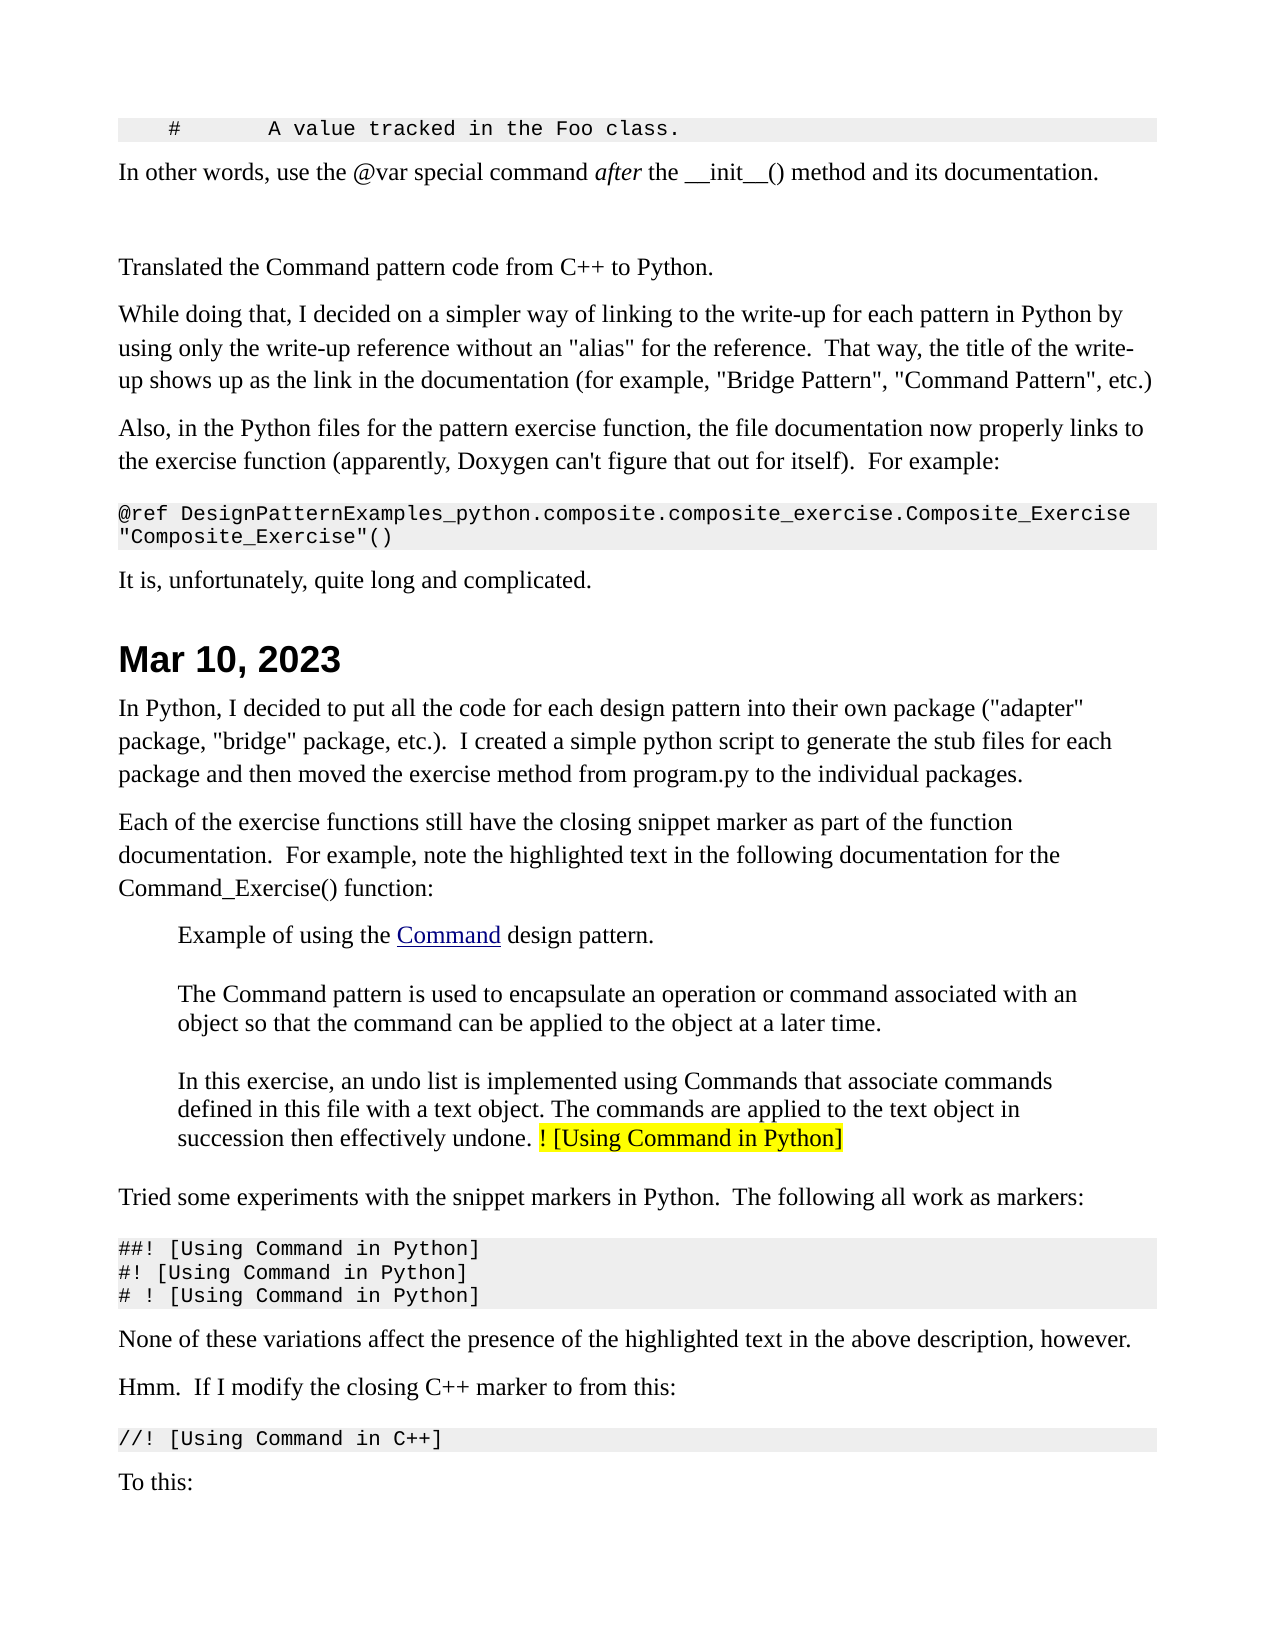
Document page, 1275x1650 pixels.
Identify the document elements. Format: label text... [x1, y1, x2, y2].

text In Python, I decided to put all the code for each design pattern into their own package ("adapter" package, "bridge" package, etc.). I created a simple python script to generate the stub files for each package and then moved the exercise method from program.py to the individual packages. [118, 693, 1157, 788]
text Each of the exercise functions still have the closing snippet marker as part of the function documentation. For example, note the highlighted text in the following documentation for the Command_Exercise() function: [118, 807, 1157, 902]
text While doing that, I decided on a simpler way of linking to the write-up for each pattern in Python by using only the write-up reference without an "alias" for the reference. That way, the title of the write-up shows up as the link in the documentation (for example, "Bridge Pattern", "Command Pattern", etc.) [118, 299, 1157, 394]
text //! [Using Command in C++] [118, 1428, 1157, 1452]
text To this: [118, 1467, 1157, 1496]
text # A value tracked in the Foo class. [118, 118, 1157, 142]
text ##! [Using Command in Python] [118, 1238, 1157, 1262]
text The Command pattern is used to encapsulate an operation or command associated with an object so that the command can be applied to the object at a later time. [177, 979, 1098, 1036]
text In other words, use the @var special command after the __init__() method and its documentation. [118, 157, 1157, 186]
text # ! [Using Command in Python] [118, 1285, 1157, 1309]
text In this exercise, an undo list is implemented using Commands that associate commands defined in this file with a text object. The commands are applied to the text object in succession then effectively undone. ! [Using Command in Python] [177, 1066, 1098, 1152]
text #! [Using Command in Python] [118, 1262, 1157, 1285]
text None of these variations affect the presence of the highlighted text in the above description, however. [118, 1324, 1157, 1353]
text @ref DesignPatternExamples_python.composite.composite_exercise.Composite_Exercise "Composite_Exercise"() [118, 503, 1157, 550]
text It is, unfortunately, quite long and complicated. [118, 565, 1157, 594]
text Hmm. If I modify the closing C++ marker to from this: [118, 1372, 1157, 1400]
subtitle Mar 10, 2023 [118, 638, 1157, 681]
text Example of using the Command design pattern. [177, 921, 1098, 949]
text Translated the Command pattern code from C++ to Python. [118, 252, 1157, 281]
text Tried some experiments with the snippet markers in Python. The following all work as markers: [118, 1182, 1157, 1210]
text Also, in the Python files for the pattern exercise function, the file documentation now properly links to the exercise function (apparently, Doxygen can't figure that out for itself). For example: [118, 413, 1157, 475]
